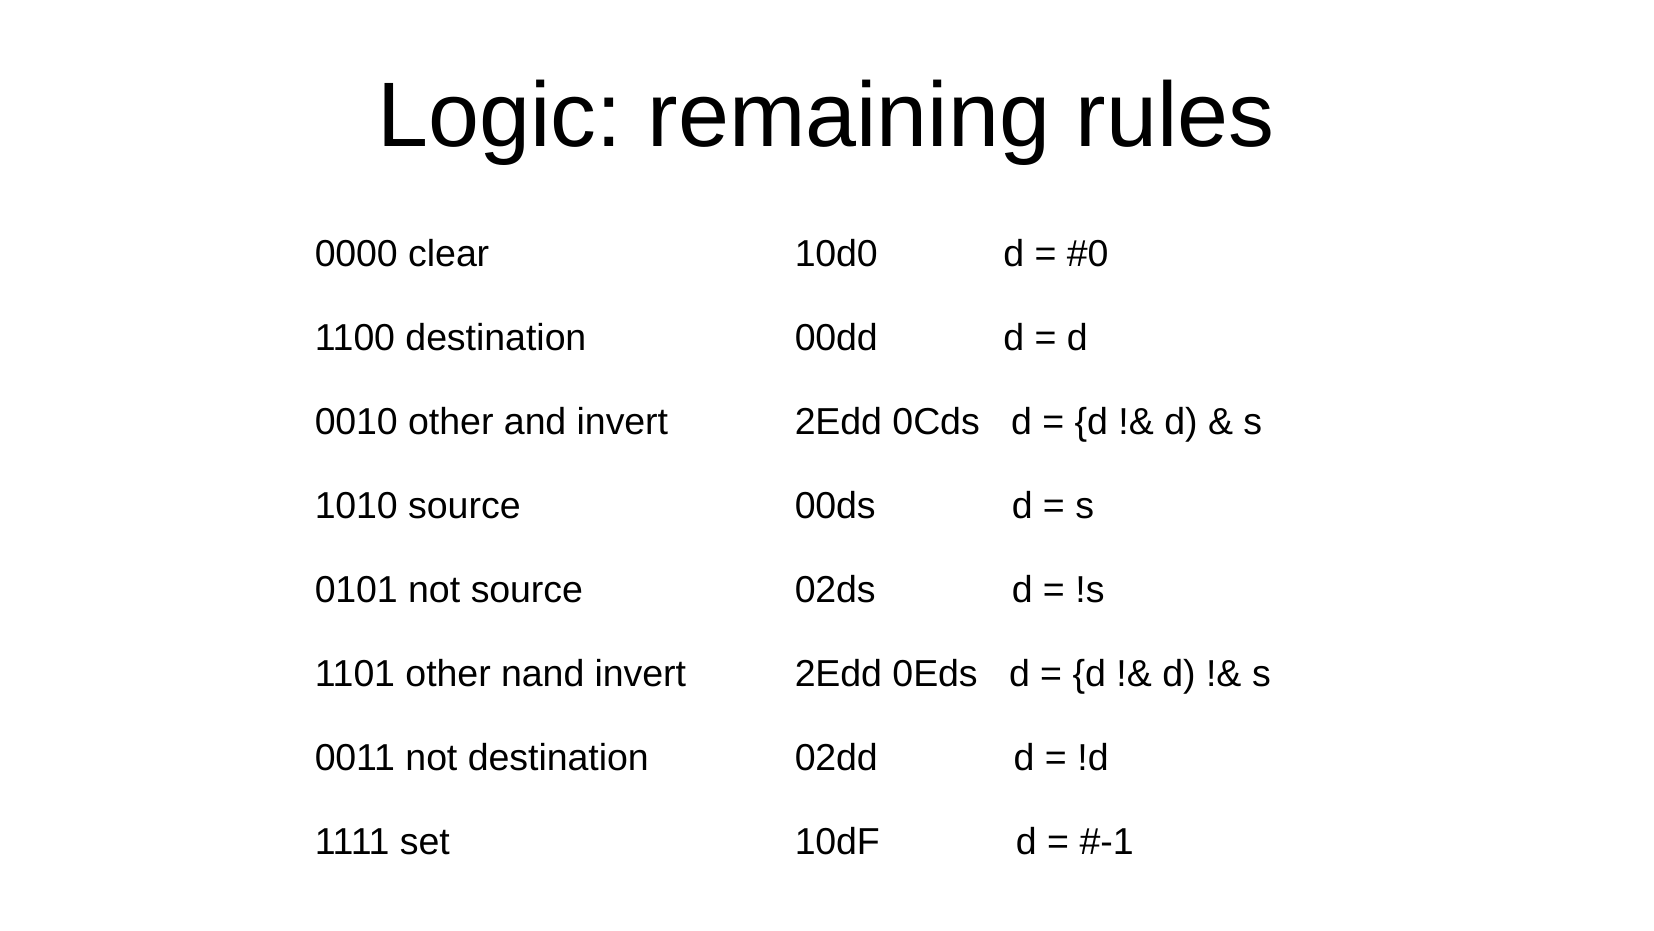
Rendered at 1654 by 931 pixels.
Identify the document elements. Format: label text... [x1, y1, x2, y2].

text_box 0000 clear 1100 destination 0010 other and invert 1010 source 0101 not source 1101 other nand invert 0011 not destination 1111 set [300, 225, 796, 871]
text_box 10d0 d = #0 00dd d = d 2Edd 0Cds d = {d !& d) & s 00ds d = s 02ds d = !s 2Edd 0Eds d = {d !& d) !& s 02dd d = !d 10dF d = #-1 [780, 225, 1426, 870]
title Logic: remaining rules [82, 37, 1571, 193]
